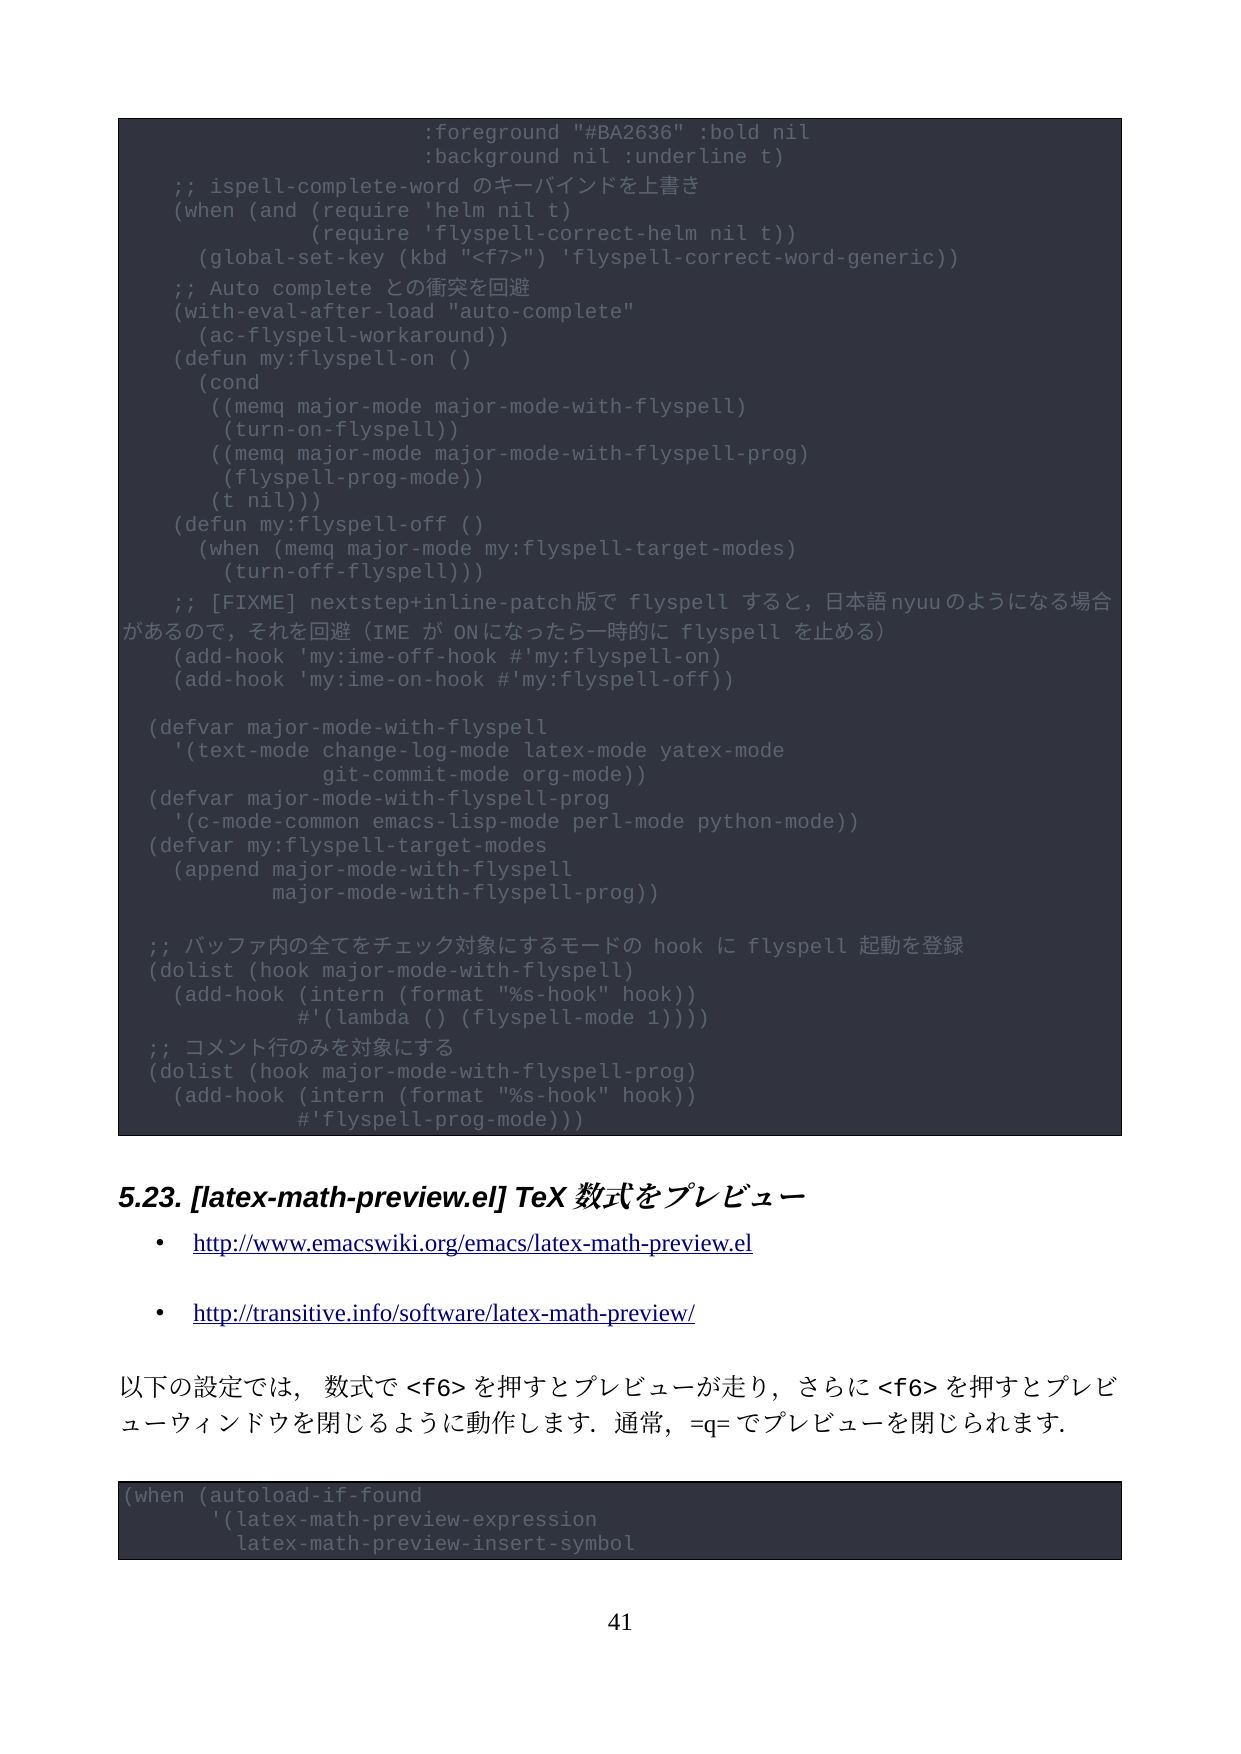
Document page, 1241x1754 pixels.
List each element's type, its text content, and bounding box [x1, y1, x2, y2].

text latex-math-preview-insert-symbol [119, 1529, 1121, 1559]
text (add-hook 'my:ime-off-hook #'my:flyspell-on) [119, 642, 1121, 665]
text (when (memq major-mode my:flyspell-target-modes) [119, 534, 1121, 557]
text (require 'flyspell-correct-helm nil t)) [119, 219, 1121, 243]
text (append major-mode-with-flyspell [119, 854, 1121, 878]
text ((memq major-mode major-mode-with-flyspell) [119, 392, 1121, 415]
text #'flyspell-prog-mode))) [119, 1104, 1121, 1135]
text (when (autoload-if-found [119, 1483, 1121, 1505]
text ;; コメント行のみを対象にする [119, 1027, 1121, 1057]
text (ac-flyspell-workaround)) [119, 321, 1121, 344]
list http://www.emacswiki.org/emacs/latex-math-preview.el [156, 1228, 1122, 1285]
text '(text-mode change-log-mode latex-mode yatex-mode [119, 736, 1121, 760]
text (cond [119, 368, 1121, 392]
text ;; ispell-complete-word のキーバインドを上書き [119, 165, 1121, 196]
text (add-hook (intern (format "%s-hook" hook)) [119, 979, 1121, 1003]
text ((memq major-mode major-mode-with-flyspell-prog) [119, 439, 1121, 463]
text #'(lambda () (flyspell-mode 1)))) [119, 1003, 1121, 1027]
text (dolist (hook major-mode-with-flyspell) [119, 956, 1121, 979]
text (add-hook (intern (format "%s-hook" hook)) [119, 1081, 1121, 1104]
text (flyspell-prog-mode)) [119, 463, 1121, 486]
text git-commit-mode org-mode)) [119, 760, 1121, 784]
text (defvar major-mode-with-flyspell [119, 713, 1121, 736]
text (turn-off-flyspell))) [119, 557, 1121, 581]
subtitle [latex-math-preview.el] TeX数式をプレビュー [118, 1173, 1122, 1215]
text (turn-on-flyspell)) [119, 415, 1121, 439]
text (defvar my:flyspell-target-modes [119, 831, 1121, 854]
text (global-set-key (kbd "<f7>") 'flyspell-correct-word-generic)) [119, 243, 1121, 267]
text ;; バッファ内の全てをチェック対象にするモードの hook に flyspell 起動を登録 [119, 926, 1121, 956]
text :background nil :underline t) [119, 142, 1121, 165]
text major-mode-with-flyspell-prog)) [119, 878, 1121, 902]
text (with-eval-after-load "auto-complete" [119, 297, 1121, 321]
text '(latex-math-preview-expression [119, 1505, 1121, 1529]
text :foreground "#BA2636" :bold nil [119, 119, 1121, 142]
text (defun my:flyspell-on () [119, 344, 1121, 368]
text (when (and (require 'helm nil t) [119, 196, 1121, 219]
text (dolist (hook major-mode-with-flyspell-prog) [119, 1057, 1121, 1081]
text (defvar major-mode-with-flyspell-prog [119, 784, 1121, 807]
text ;; [FIXME] nextstep+inline-patch版で flyspell すると，日本語nyuuのようになる場合があるので，それを回避（IME が ONになったら一時的に flyspell を止める） [119, 581, 1121, 642]
text (add-hook 'my:ime-on-hook #'my:flyspell-off)) [119, 665, 1121, 689]
text 以下の設定では， 数式で <f6> を押すとプレビューが走り，さらに <f6> を押すとプレビューウィンドウを閉じるように動作します．通常，=q= でプレビューを閉じられます． [118, 1368, 1122, 1469]
text ;; Auto complete との衝突を回避 [119, 267, 1121, 297]
text (defun my:flyspell-off () [119, 510, 1121, 534]
text '(c-mode-common emacs-lisp-mode perl-mode python-mode)) [119, 807, 1121, 831]
text (t nil))) [119, 486, 1121, 510]
list http://transitive.info/software/latex-math-preview/ [156, 1298, 1122, 1355]
